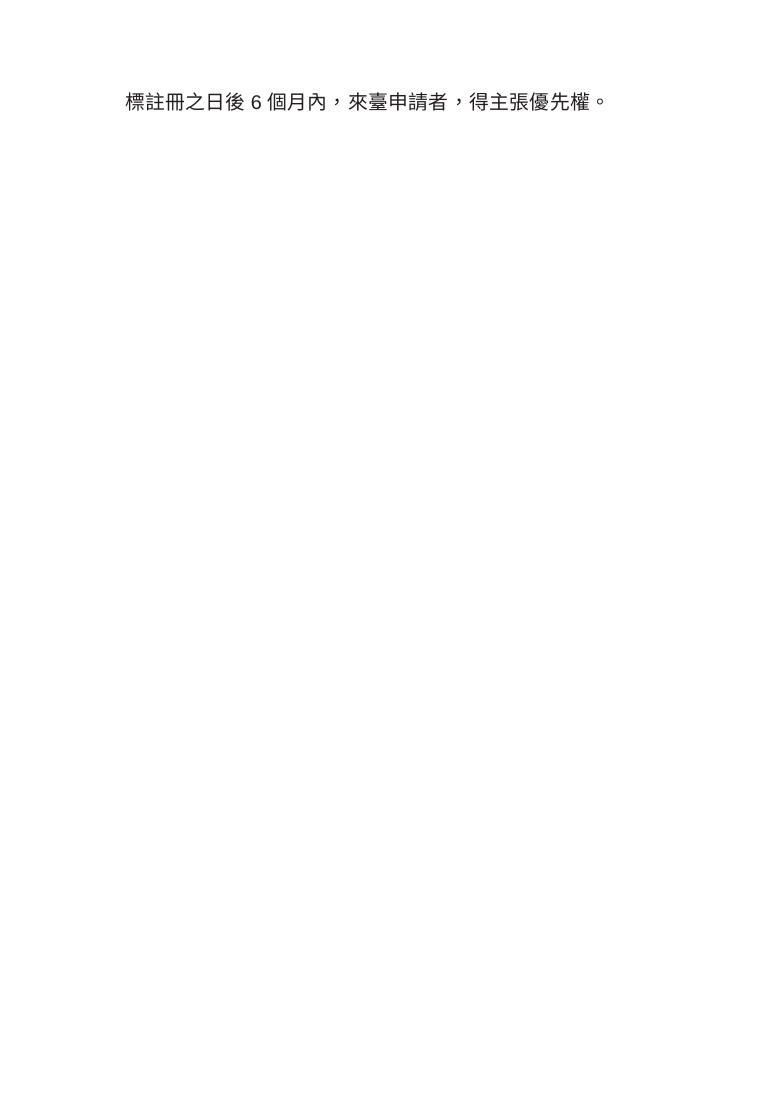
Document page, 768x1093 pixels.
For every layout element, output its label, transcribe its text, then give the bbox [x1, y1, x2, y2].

text 標註冊之日後 6 個月內，來臺申請者，得主張優先權。 [125, 87, 768, 115]
